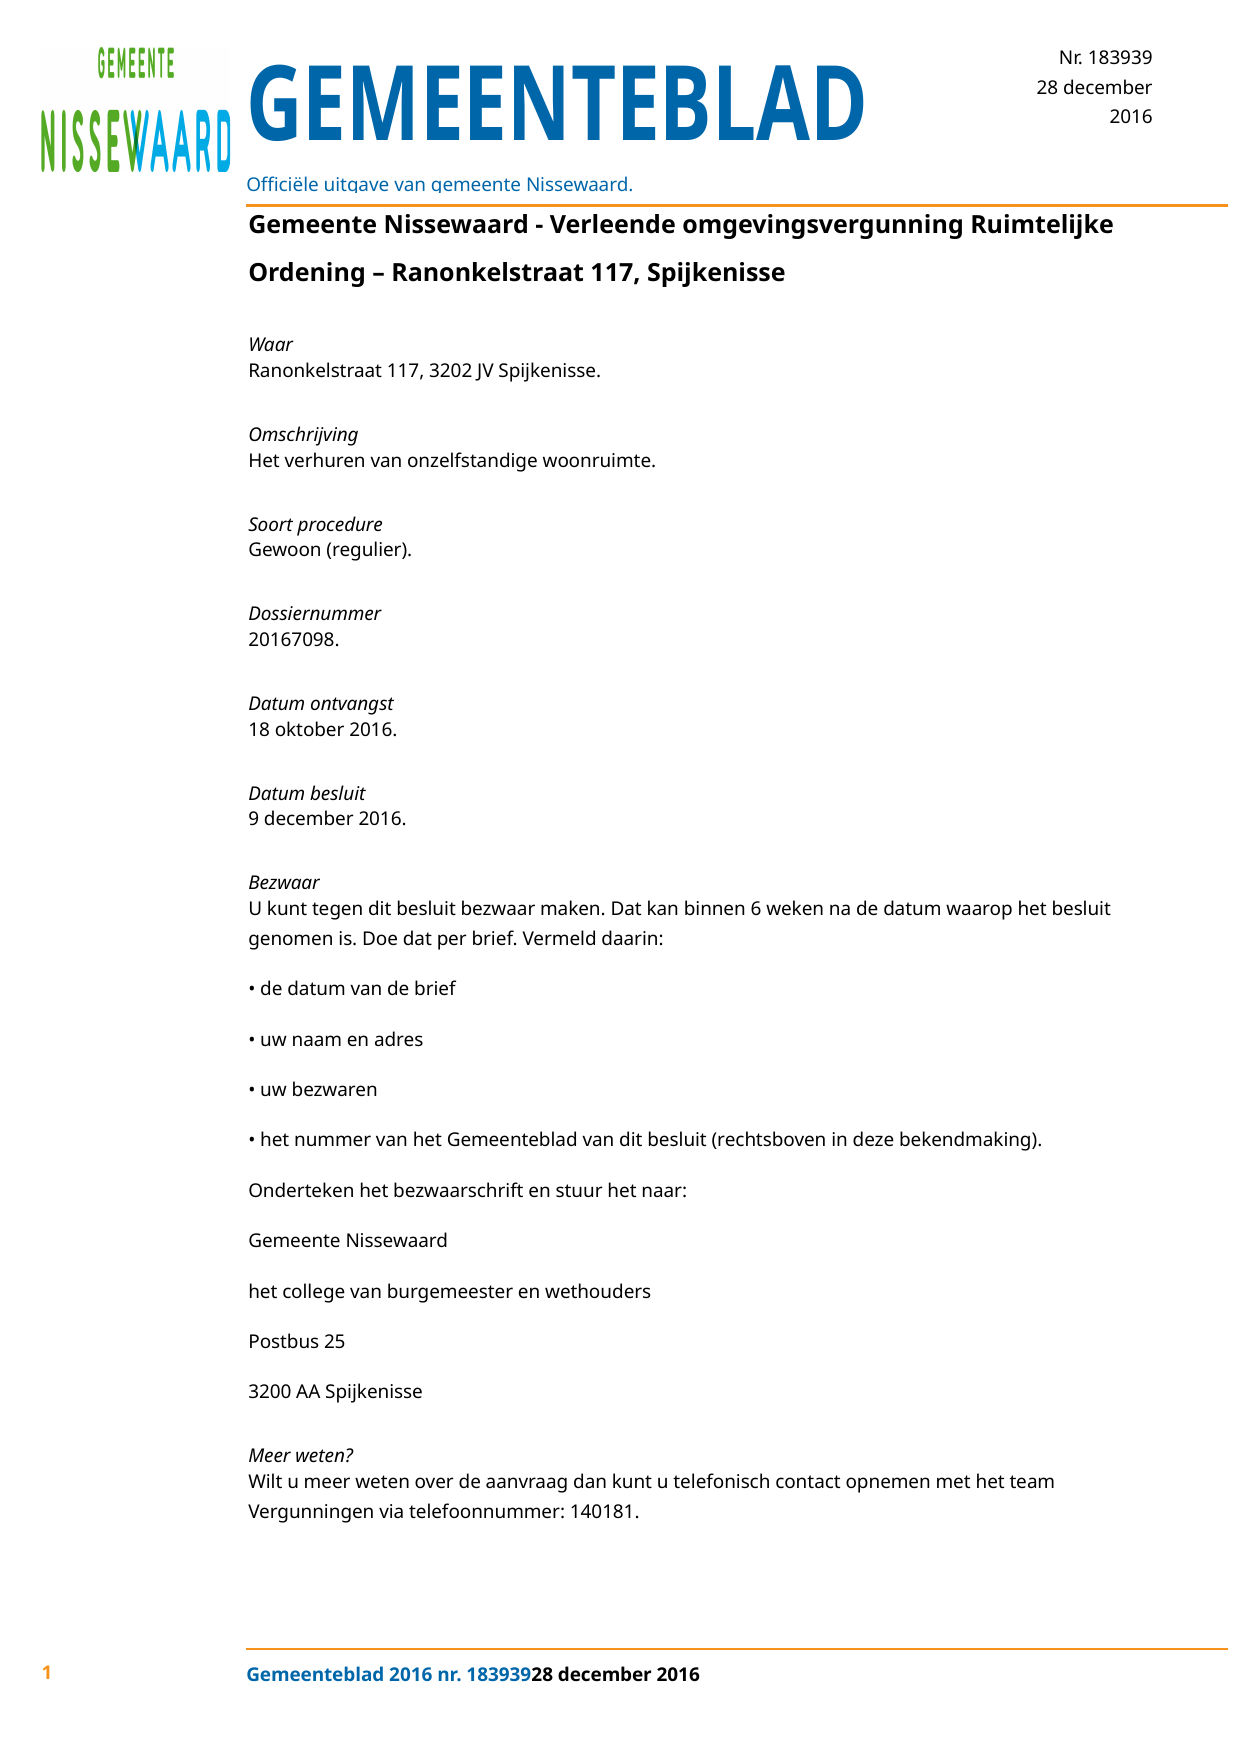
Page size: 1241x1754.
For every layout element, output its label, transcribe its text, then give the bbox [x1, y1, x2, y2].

picture [41, 47, 231, 172]
text Omschrijving [248, 421, 1152, 447]
text Postbus 25 [248, 1328, 1152, 1354]
text Wilt u meer weten over de aanvraag dan kunt u telefonisch contact opnemen met het team Vergunningen via telefoonnummer: 140181. [248, 1468, 1152, 1524]
text • uw bezwaren [248, 1076, 1152, 1102]
text Gewoon (regulier). [248, 537, 1152, 562]
text Dossiernummer [248, 601, 1152, 626]
text 3200 AA Spijkenisse [248, 1379, 1152, 1404]
text • uw naam en adres [248, 1026, 1152, 1051]
picture [201, 122, 206, 138]
text Datum ontvangst [248, 690, 1152, 716]
picture [176, 157, 187, 172]
text Gemeente Nissewaard - Verleende omgevingsvergunning Ruimtelijke Ordening – Ranonkelstraat 117, Spijkenisse [248, 207, 1152, 288]
picture [154, 157, 165, 172]
text Gemeente Nissewaard [248, 1227, 1152, 1253]
text Onderteken het bezwaarschrift en stuur het naar: [248, 1177, 1152, 1203]
text Ranonkelstraat 117, 3202 JV Spijkenisse. [248, 357, 1152, 383]
text Soort procedure [248, 511, 1152, 537]
text 9 december 2016. [248, 806, 1152, 831]
text U kunt tegen dit besluit bezwaar maken. Dat kan binnen 6 weken na de datum waarop het besluit genomen is. Doe dat per brief. Vermeld daarin: [248, 895, 1152, 951]
text • de datum van de brief [248, 975, 1152, 1001]
text Bezwaar [248, 869, 1152, 895]
text Het verhuren van onzelfstandige woonruimte. [248, 447, 1152, 473]
text Datum besluit [248, 780, 1152, 806]
text Waar [248, 331, 1152, 357]
text 18 oktober 2016. [248, 716, 1152, 742]
text 20167098. [248, 626, 1152, 652]
picture [200, 151, 206, 172]
text Meer weten? [248, 1443, 1152, 1468]
text • het nummer van het Gemeenteblad van dit besluit (rechtsboven in deze bekendmaking). [248, 1127, 1152, 1152]
text het college van burgemeester en wethouders [248, 1278, 1152, 1303]
picture [222, 122, 227, 160]
